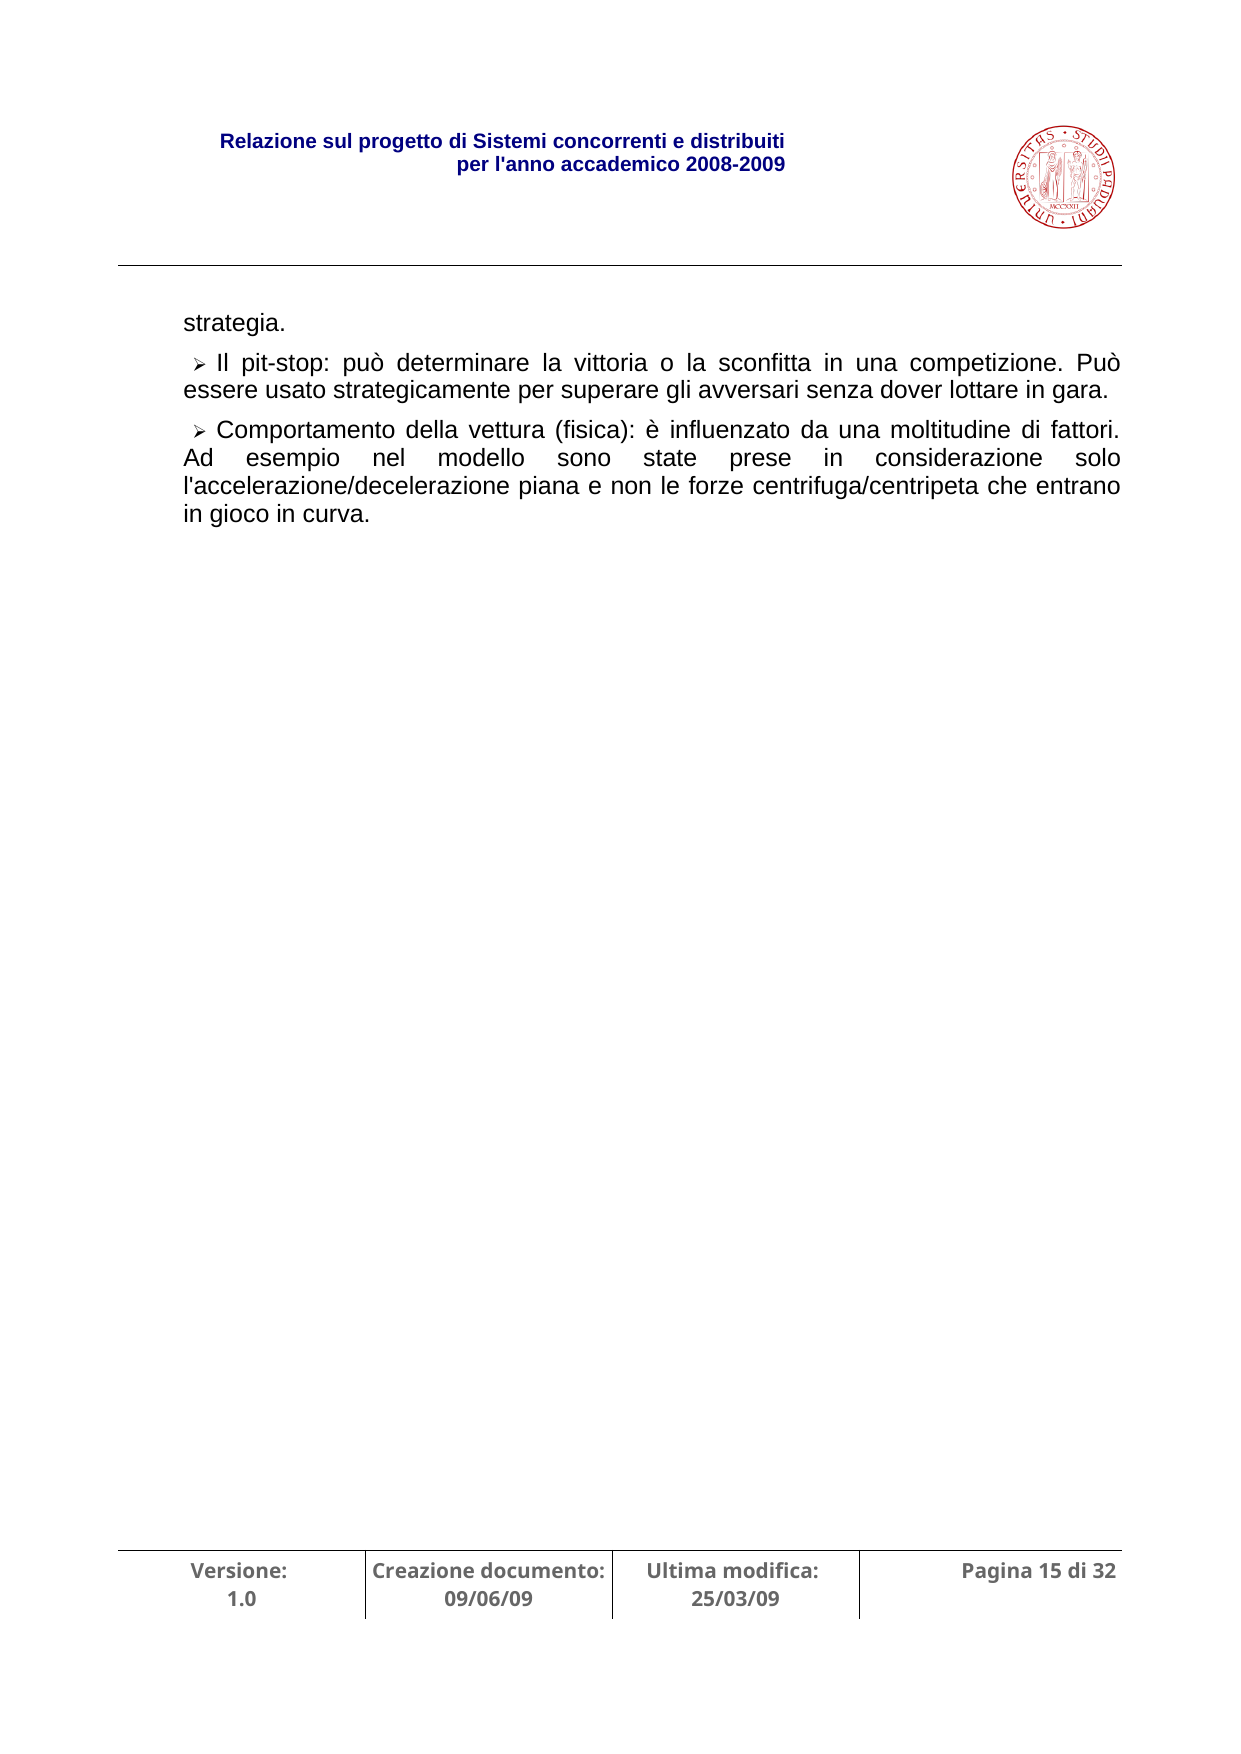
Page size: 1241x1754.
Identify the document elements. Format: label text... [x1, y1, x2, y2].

picture [1010, 123, 1117, 231]
list Comportamento della vettura (fisica): è influenzato da una moltitudine di fattori. Ad esempio nel modello sono state prese in considerazione solo l'accelerazione/decelerazione piana e non le forze centrifuga/centripeta che entrano in gioco in curva. [183, 416, 1122, 528]
list Il pit-stop: può determinare la vittoria o la sconfitta in una competizione. Può essere usato strategicamente per superare gli avversari senza dover lottare in gara. [183, 348, 1122, 404]
list strategia. [183, 309, 1122, 337]
